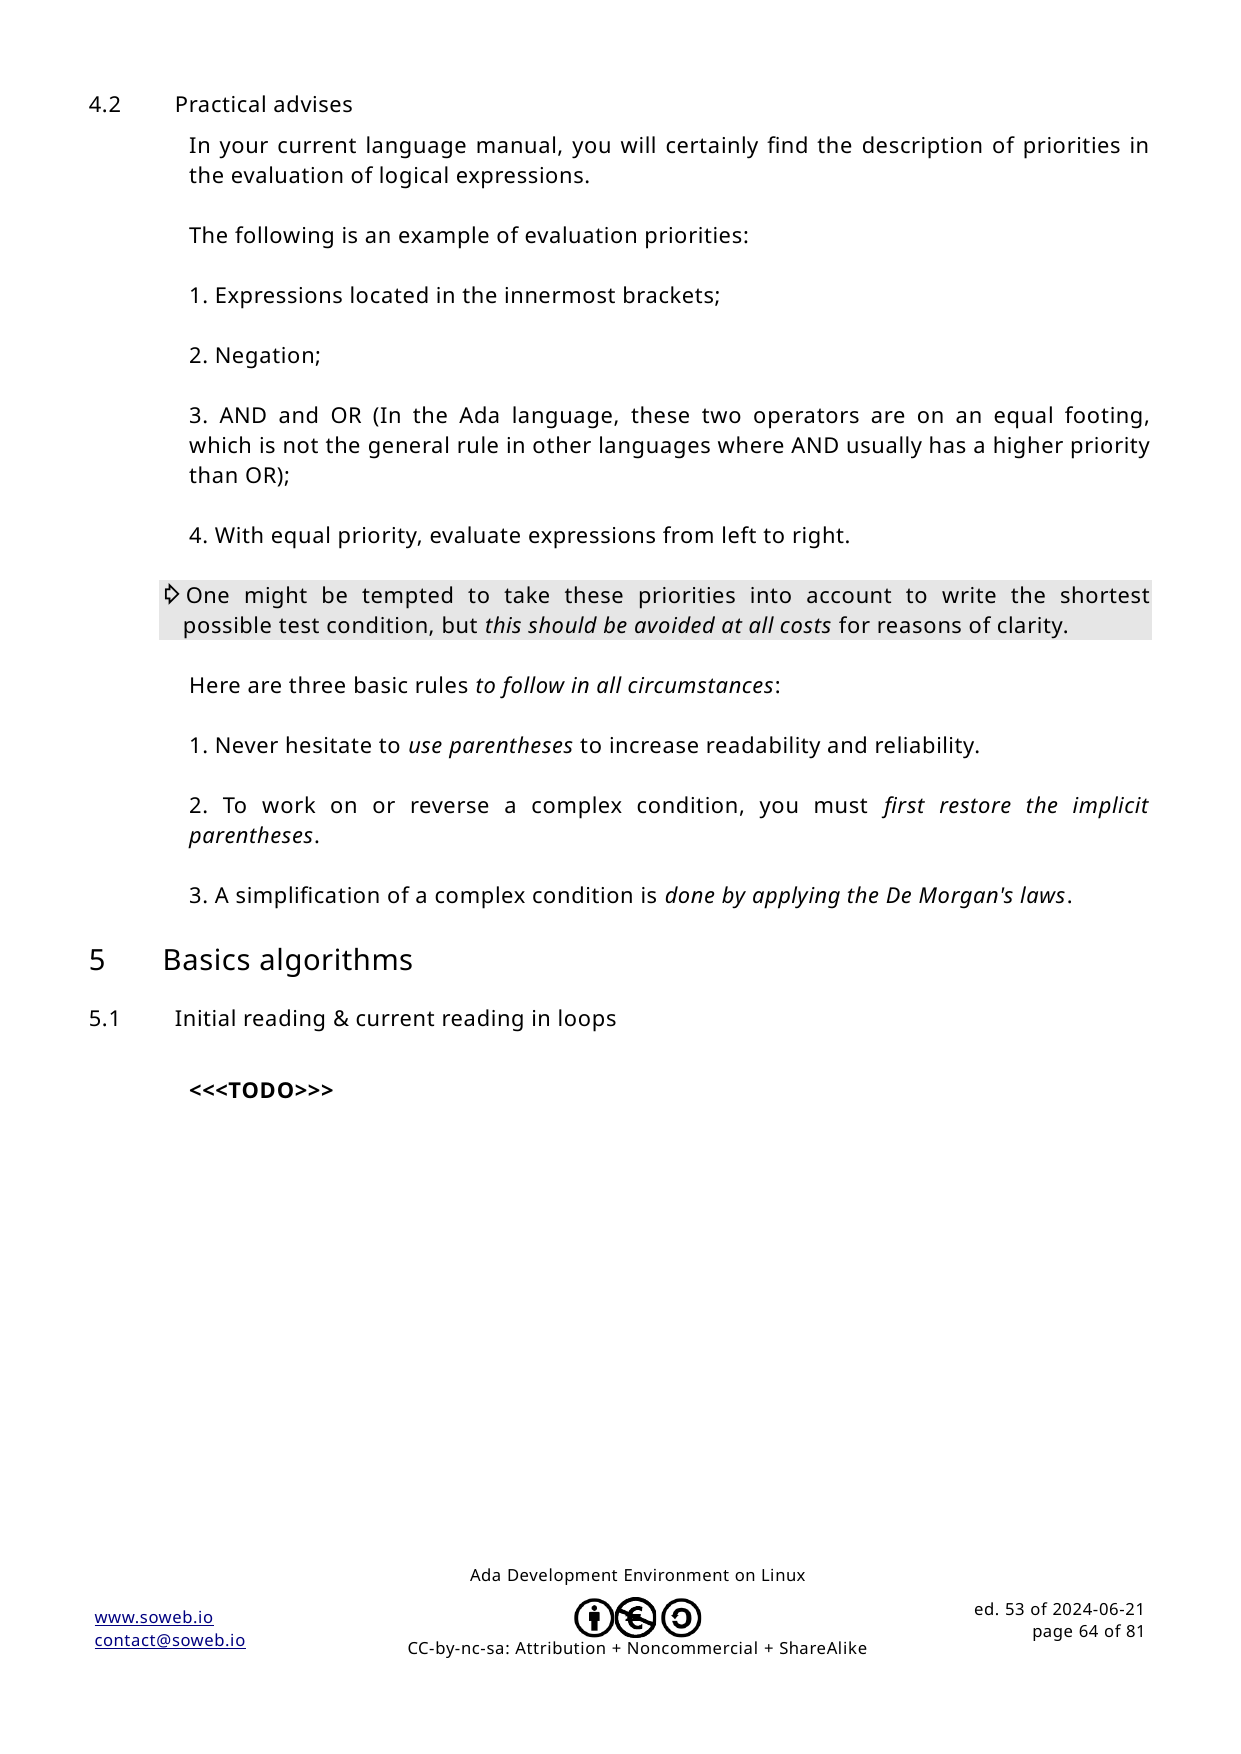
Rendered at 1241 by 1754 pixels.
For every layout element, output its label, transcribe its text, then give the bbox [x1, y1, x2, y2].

text The following is an example of evaluation priorities: [189, 220, 1152, 250]
subtitle Initial reading & current reading in loops [88, 1003, 1152, 1033]
text 2. Negation; [189, 340, 1152, 370]
text <<<TODO>>> [189, 1075, 1152, 1105]
list One might be tempted to take these priorities into account to write the shortest possible test condition, but this should be avoided at all costs for reasons of clarity. [159, 580, 1152, 640]
subtitle Practical advises [88, 88, 1152, 118]
text 3. AND and OR (In the Ada language, these two operators are on an equal footing, which is not the general rule in other languages where AND usually has a higher priority than OR); [189, 400, 1152, 490]
text Here are three basic rules to follow in all circumstances: [189, 670, 1152, 700]
text 4. With equal priority, evaluate expressions from left to right. [189, 520, 1152, 550]
text 2. To work on or reverse a complex condition, you must first restore the implicit parentheses. [189, 790, 1152, 850]
text 3. A simplification of a complex condition is done by applying the De Morgan's laws. [189, 880, 1152, 910]
text In your current language manual, you will certainly find the description of priorities in the evaluation of logical expressions. [189, 130, 1152, 190]
text 1. Expressions located in the innermost brackets; [189, 280, 1152, 310]
text 1. Never hesitate to use parentheses to increase readability and reliability. [189, 730, 1152, 760]
picture [573, 1597, 657, 1638]
picture [660, 1597, 702, 1638]
subtitle Basics algorithms [88, 940, 1152, 979]
